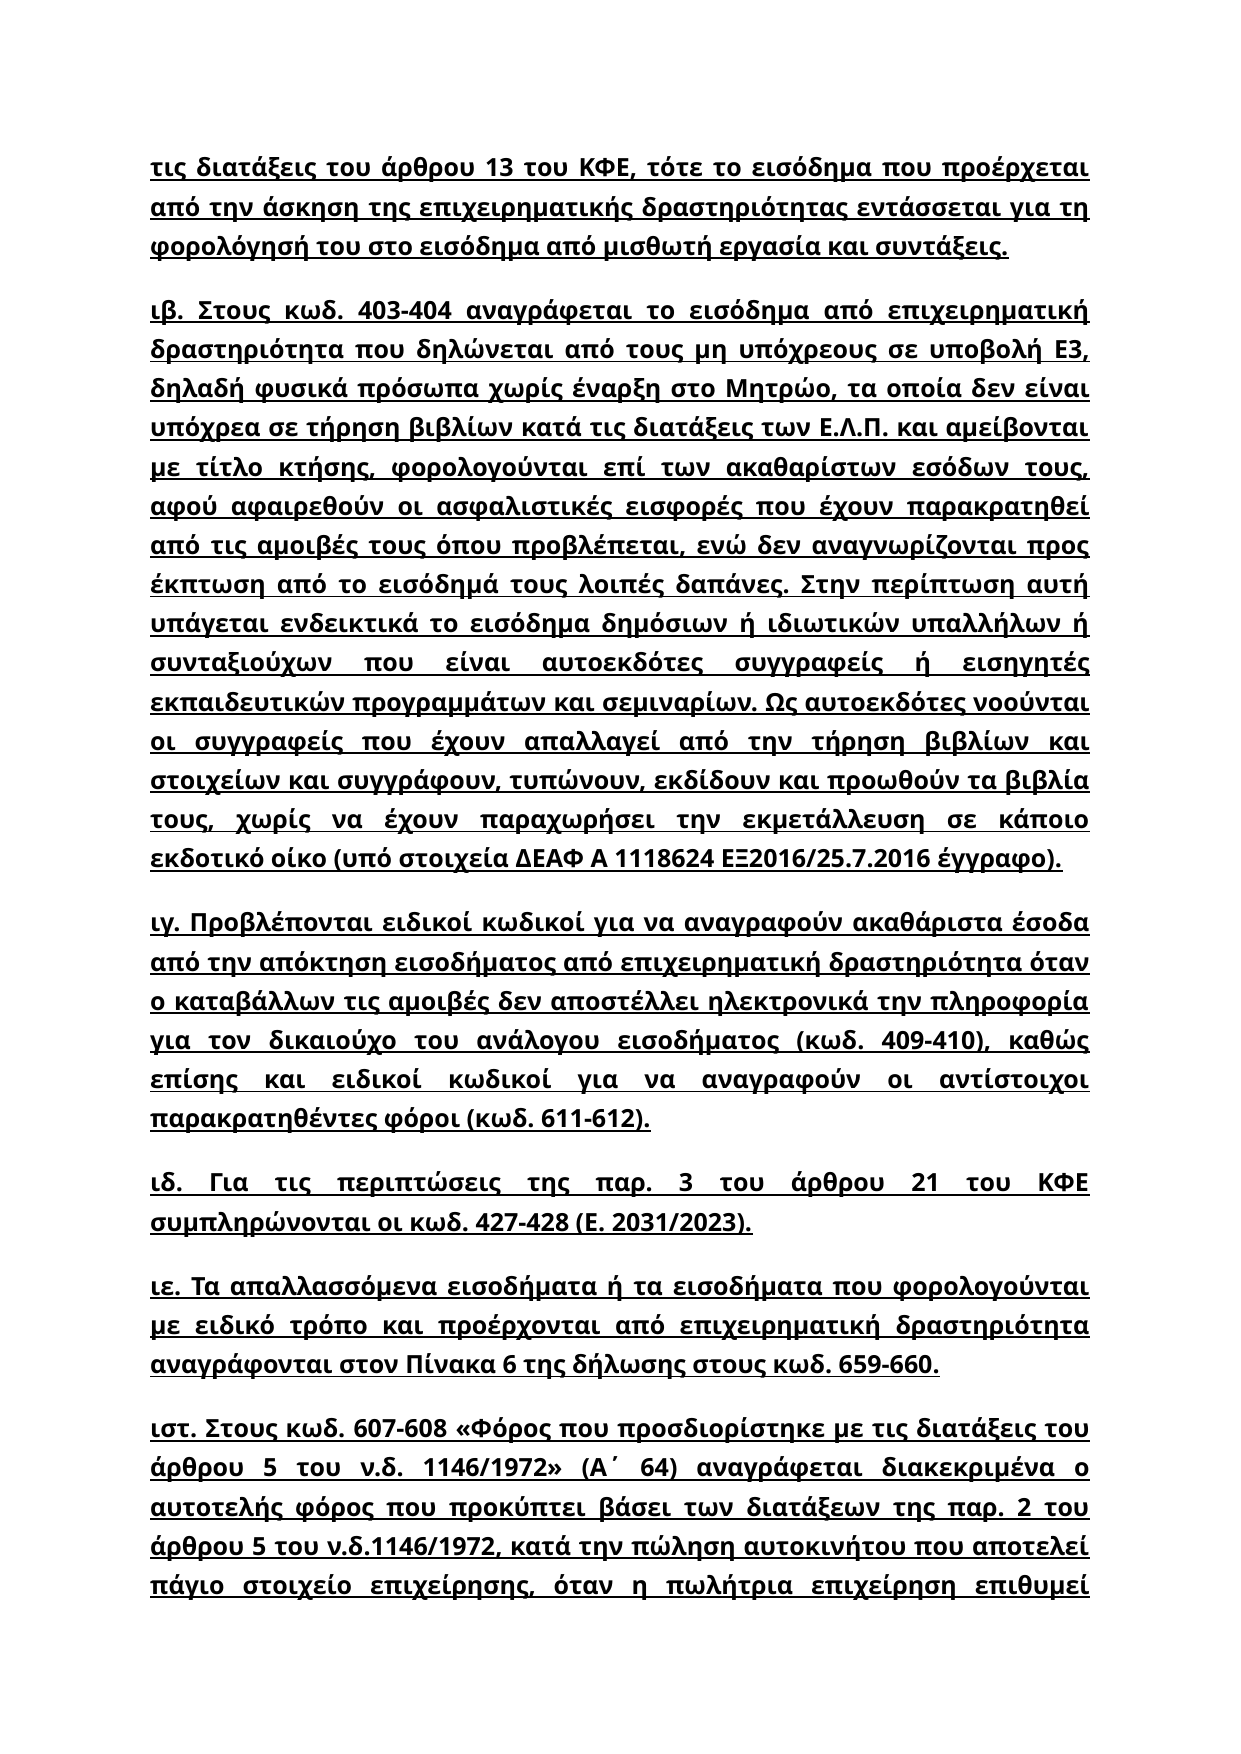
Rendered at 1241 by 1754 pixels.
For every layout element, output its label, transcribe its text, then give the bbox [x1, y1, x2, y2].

text για τον δικαιούχο του ανάλογου εισοδήματος (κωδ. 409-410), καθώς [150, 1014, 1090, 1051]
text ιβ. Στους κωδ. 403-404 αναγράφεται το εισόδημα από επιχειρηματική [150, 292, 1090, 321]
text ιδ. Για τις περιπτώσεις της παρ. 3 του άρθρου 21 του ΚΦΕ [150, 1165, 1090, 1194]
text πάγιο στοιχείο επιχείρησης, όταν η πωλήτρια επιχείρηση επιθυμεί [150, 1559, 1090, 1596]
text από την άσκηση της επιχειρηματικής δραστηριότητας εντάσσεται για τη [150, 181, 1090, 218]
text έκπτωση από το εισόδημά τους λοιπές δαπάνες. Στην περίπτωση αυτή [150, 558, 1090, 596]
text ο καταβάλλων τις αμοιβές δεν αποστέλλει ηλεκτρονικά την πληροφορία [150, 975, 1090, 1012]
text από τις αμοιβές τους όπου προβλέπεται, ενώ δεν αναγνωρίζονται προς [150, 519, 1090, 556]
text επίσης και ειδικοί κωδικοί για να αναγραφούν οι αντίστοιχοι [150, 1053, 1090, 1091]
text οι συγγραφείς που έχουν απαλλαγεί από την τήρηση βιβλίων και [150, 715, 1090, 752]
text υπόχρεα σε τήρηση βιβλίων κατά τις διατάξεις των Ε.Λ.Π. και αμείβονται [150, 402, 1090, 439]
text υπάγεται ενδεικτικά το εισόδημα δημόσιων ή ιδιωτικών υπαλλήλων ή [150, 597, 1090, 635]
text στοιχείων και συγγράφουν, τυπώνουν, εκδίδουν και προωθούν τα βιβλία [150, 754, 1090, 791]
text φορολόγησή του στο εισόδημα από μισθωτή εργασία και συντάξεις. [150, 220, 1090, 262]
text εκπαιδευτικών προγραμμάτων και σεμιναρίων. Ως αυτοεκδότες νοούνται [150, 676, 1090, 713]
text από την απόκτηση εισοδήματος από επιχειρηματική δραστηριότητα όταν [150, 936, 1090, 973]
text τις διατάξεις του άρθρου 13 του ΚΦΕ, τότε το εισόδημα που προέρχεται [150, 150, 1090, 179]
text συμπληρώνονται οι κωδ. 427-428 (Ε. 2031/2023). [150, 1196, 1090, 1238]
text ιστ. Στους κωδ. 607-608 «Φόρος που προσδιορίστηκε με τις διατάξεις του [150, 1411, 1090, 1440]
text άρθρου 5 του ν.δ.1146/1972, κατά την πώληση αυτοκινήτου που αποτελεί [150, 1520, 1090, 1557]
text ιε. Τα απαλλασσόμενα εισοδήματα ή τα εισοδήματα που φορολογούνται [150, 1268, 1090, 1297]
text εκδοτικό οίκο (υπό στοιχεία ΔΕΑΦ Α 1118624 ΕΞ2016/25.7.2016 έγγραφο). [150, 832, 1090, 875]
text με ειδικό τρόπο και προέρχονται από επιχειρηματική δραστηριότητα [150, 1299, 1090, 1336]
text τους, χωρίς να έχουν παραχωρήσει την εκμετάλλευση σε κάποιο [150, 793, 1090, 831]
text παρακρατηθέντες φόροι (κωδ. 611-612). [150, 1092, 1090, 1135]
text συνταξιούχων που είναι αυτοεκδότες συγγραφείς ή εισηγητές [150, 637, 1090, 674]
text αναγράφονται στον Πίνακα 6 της δήλωσης στους κωδ. 659-660. [150, 1338, 1090, 1381]
text δραστηριότητα που δηλώνεται από τους μη υπόχρεους σε υποβολή Ε3, [150, 323, 1090, 361]
text αφού αφαιρεθούν οι ασφαλιστικές εισφορές που έχουν παρακρατηθεί [150, 480, 1090, 517]
text με τίτλο κτήσης, φορολογούνται επί των ακαθαρίστων εσόδων τους, [150, 441, 1090, 478]
text ιγ. Προβλέπονται ειδικοί κωδικοί για να αναγραφούν ακαθάριστα έσοδα [150, 905, 1090, 934]
text δηλαδή φυσικά πρόσωπα χωρίς έναρξη στο Μητρώο, τα οποία δεν είναι [150, 362, 1090, 400]
text αυτοτελής φόρος που προκύπτει βάσει των διατάξεων της παρ. 2 του [150, 1481, 1090, 1518]
text άρθρου 5 του ν.δ. 1146/1972» (Α΄ 64) αναγράφεται διακεκριμένα ο [150, 1442, 1090, 1479]
